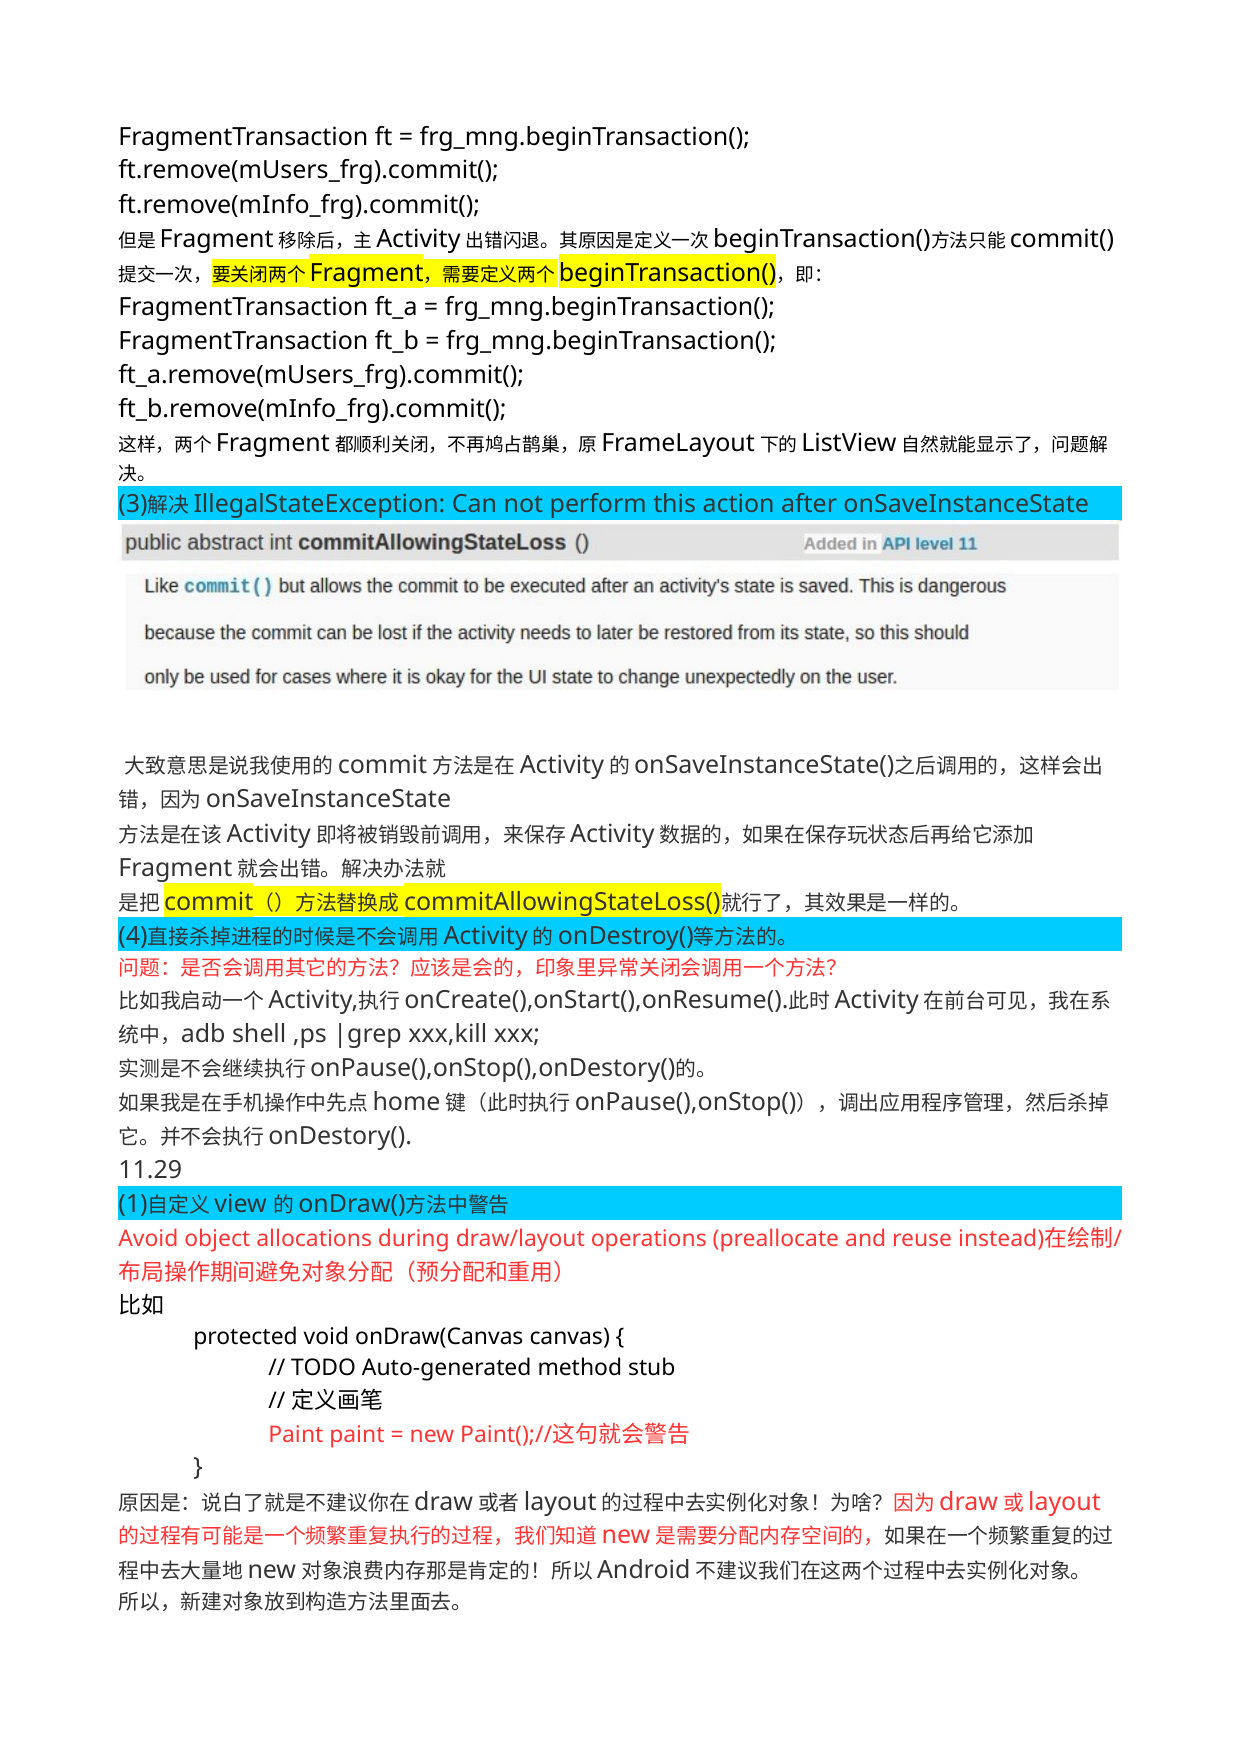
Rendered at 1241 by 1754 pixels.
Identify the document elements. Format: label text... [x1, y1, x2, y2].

text 原因是：说白了就是不建议你在draw或者layout的过程中去实例化对象！为啥？因为draw或layout的过程有可能是一个频繁重复执行的过程，我们知道new是需要分配内存空间的，如果在一个频繁重复的过程中去大量地new对象浪费内存那是肯定的！所以Android不建议我们在这两个过程中去实例化对象。 [118, 1483, 1122, 1585]
text 大致意思是说我使用的 commit方法是在Activity的onSaveInstanceState()之后调用的，这样会出错，因为onSaveInstanceState [118, 747, 1122, 815]
text 实测是不会继续执行onPause(),onStop(),onDestory()的。 [118, 1050, 1122, 1084]
text 方法是在该Activity即将被销毁前调用，来保存Activity数据的，如果在保存玩状态后再给它添加Fragment就会出错。解决办法就 [118, 815, 1122, 883]
text ft.remove(mUsers_frg).commit(); [118, 152, 1122, 186]
text Avoid object allocations during draw/layout operations (preallocate and reuse instead)在绘制/布局操作期间避免对象分配（预分配和重用） [118, 1220, 1122, 1287]
text (4)直接杀掉进程的时候是不会调用Activity的onDestroy()等方法的。 [118, 917, 1122, 951]
text ft_b.remove(mInfo_frg).commit(); [118, 391, 1122, 425]
text 所以，新建对象放到构造方法里面去。 [118, 1585, 1122, 1616]
text // TODO Auto-generated method stub [118, 1351, 1122, 1382]
text FragmentTransaction ft_b = frg_mng.beginTransaction(); [118, 322, 1122, 357]
text } [118, 1449, 1122, 1483]
text 如果我是在手机操作中先点home键（此时执行onPause(),onStop()），调出应用程序管理，然后杀掉它。并不会执行onDestory(). [118, 1084, 1122, 1152]
text // 定义画笔 [118, 1382, 1122, 1416]
text ft_a.remove(mUsers_frg).commit(); [118, 357, 1122, 391]
text 但是Fragment移除后，主Activity出错闪退。其原因是定义一次beginTransaction()方法只能commit()提交一次，要关闭两个Fragment，需要定义两个beginTransaction()，即： [118, 220, 1122, 288]
text FragmentTransaction ft_a = frg_mng.beginTransaction(); [118, 288, 1122, 322]
picture [118, 521, 1123, 713]
text 比如我启动一个Activity,执行onCreate(),onStart(),onResume().此时Activity在前台可见，我在系统中，adb shell ,ps |grep xxx,kill xxx; [118, 982, 1122, 1050]
text (1)自定义view 的onDraw()方法中警告 [118, 1186, 1122, 1220]
text FragmentTransaction ft = frg_mng.beginTransaction(); [118, 118, 1122, 152]
text 问题：是否会调用其它的方法？应该是会的，印象里异常关闭会调用一个方法？ [118, 951, 1122, 982]
text protected void onDraw(Canvas canvas) { [118, 1320, 1122, 1351]
text Paint paint = new Paint();//这句就会警告 [118, 1416, 1122, 1449]
text (3)解决IllegalStateException: Can not perform this action after onSaveInstanceState [118, 486, 1122, 520]
text 这样，两个Fragment都顺利关闭，不再鸠占鹊巢，原FrameLayout下的ListView自然就能显示了，问题解决。 [118, 425, 1122, 486]
text 是把commit（）方法替换成 commitAllowingStateLoss()就行了，其效果是一样的。 [118, 883, 1122, 917]
text 11.29 [118, 1152, 1122, 1186]
text 比如 [118, 1287, 1122, 1320]
text ft.remove(mInfo_frg).commit(); [118, 186, 1122, 220]
